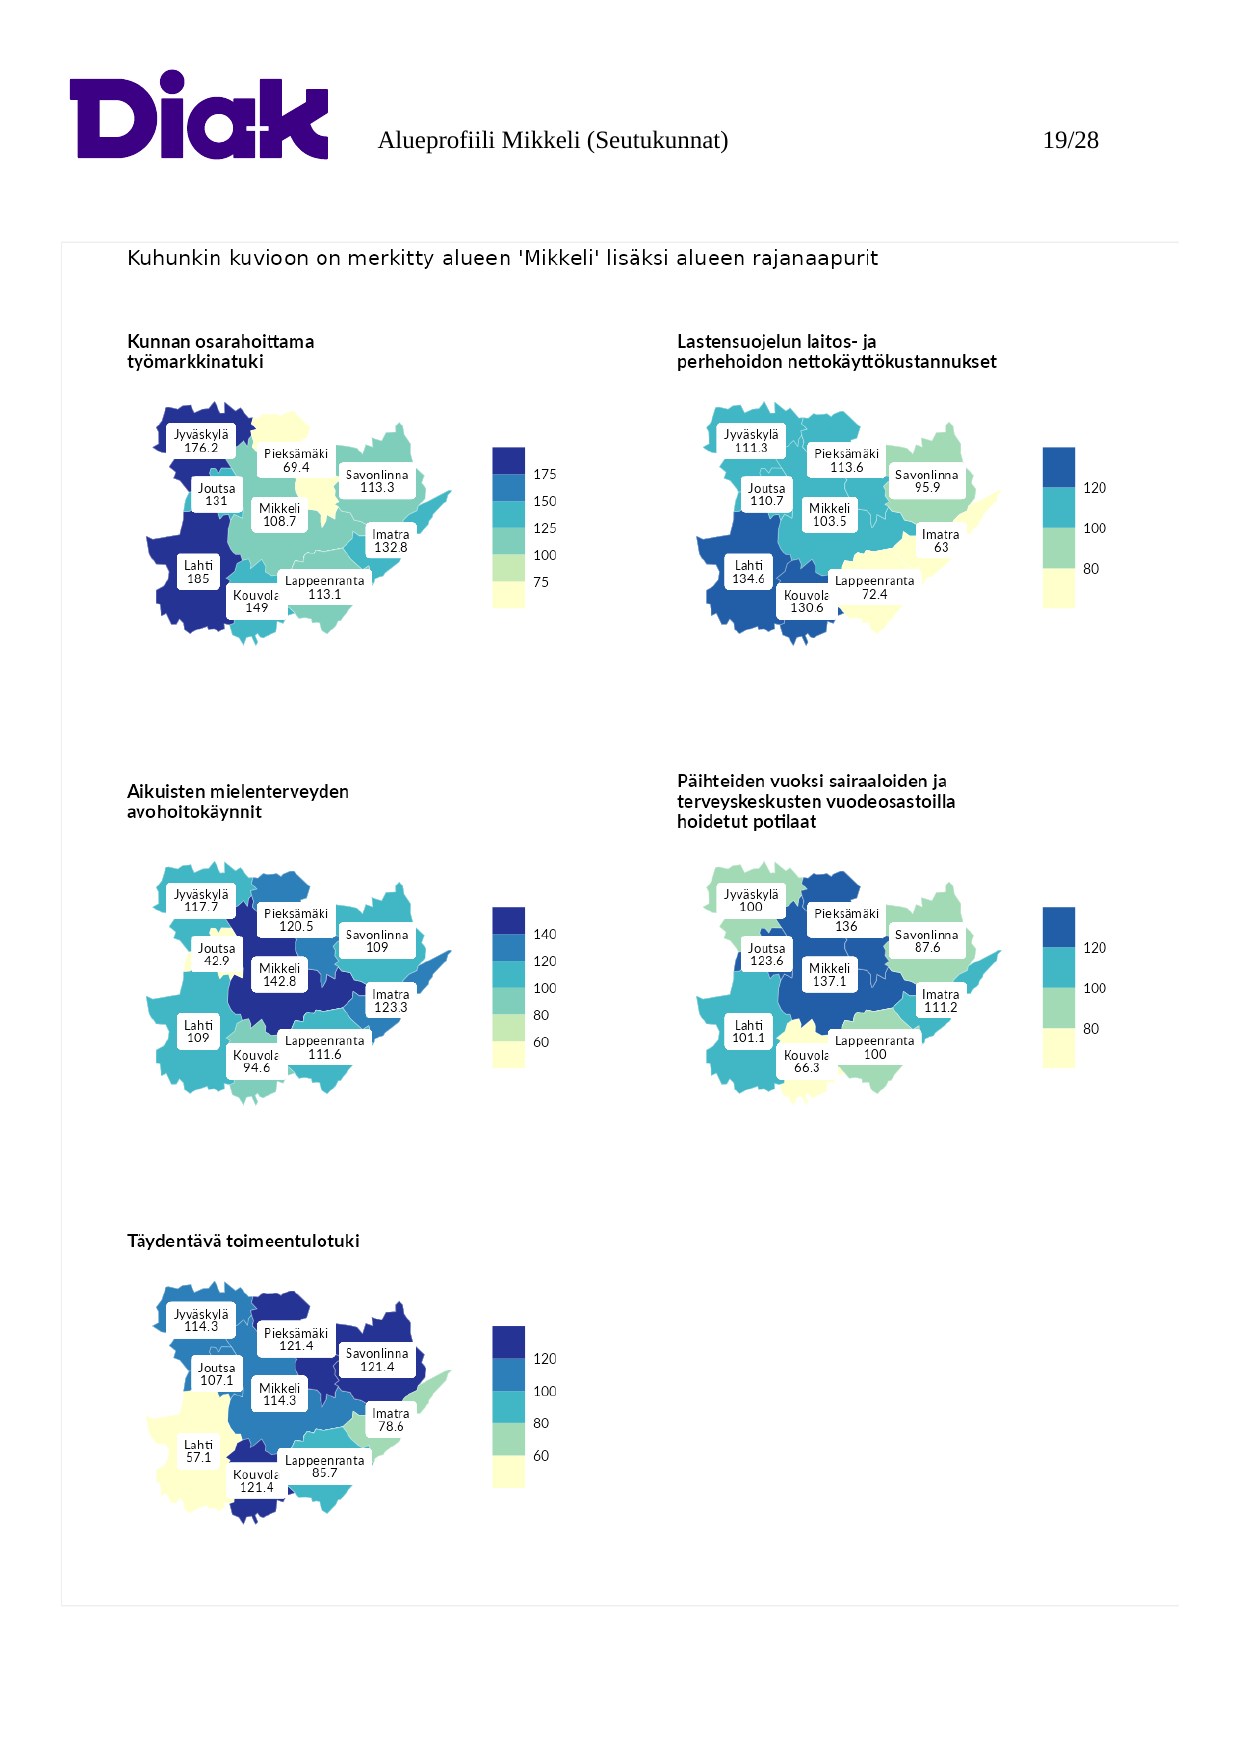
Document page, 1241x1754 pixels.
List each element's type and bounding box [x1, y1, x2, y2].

picture [61, 196, 1179, 1651]
